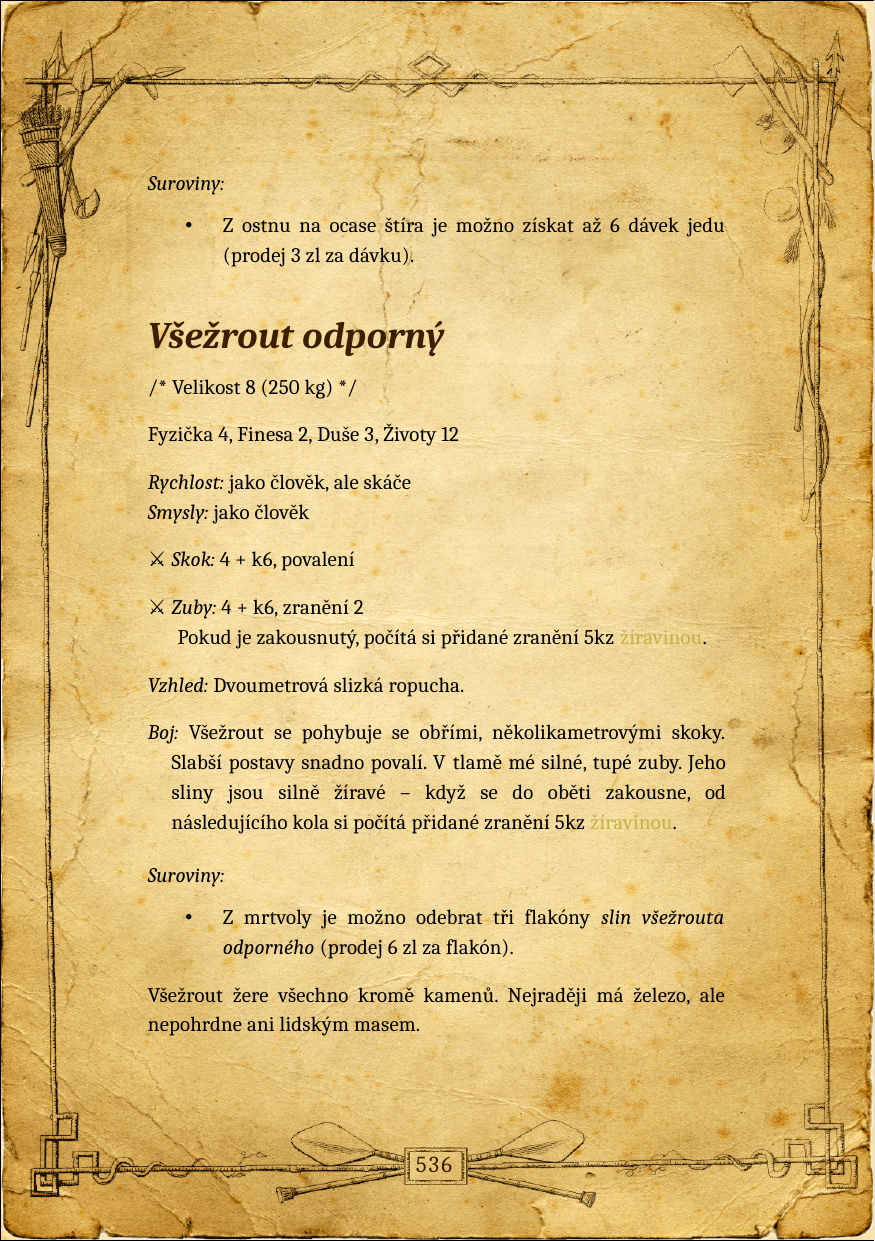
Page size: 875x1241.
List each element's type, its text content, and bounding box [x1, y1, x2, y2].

text Suroviny: [148, 172, 726, 196]
text /* Velikost 8 (250 kg) */ [148, 375, 726, 399]
list Z⁠ mrtvoly je možno odebrat tři flakóny slin všežrouta odporného (prodej 6 zl za flakón). [185, 906, 726, 959]
text ⚔ Zuby: 4 + k6, zranění 2 Pokud je zakousnutý, počítá si přidané zranění 5kz žíravinou. [148, 596, 726, 649]
text Vzhled: Dvoumetrová slizká ropucha. [148, 673, 726, 697]
subtitle Všežrout odporný [148, 314, 726, 358]
text Suroviny: [148, 864, 726, 888]
text Boj: Všežrout se pohybuje se obřími, několikametrovými skoky. Slabší postavy snadno povalí. V⁠ tlamě mé silné, tupé zuby. Jeho sliny jsou silně žíravé – když se do oběti zakousne, od následujícího kola si počítá přidané zranění 5kz žíravinou. [148, 721, 726, 834]
picture [1, 1, 874, 1240]
text Rychlost: jako člověk, ale skáče [148, 471, 726, 494]
text Smysly: jako člověk [148, 501, 726, 524]
text Všežrout žere všechno kromě kamenů. Nejraději má železo, ale nepohrdne ani lidským masem. [148, 983, 726, 1037]
text ⚔ Skok: 4 + k6, povalení [148, 548, 726, 572]
text Fyzička 4, Finesa 2, Duše 3, Životy 12 [148, 423, 726, 447]
list Z⁠ ostnu na ocase štíra je možno získat až 6 dávek jedu (prodej 3 zl za dávku). [185, 213, 726, 267]
